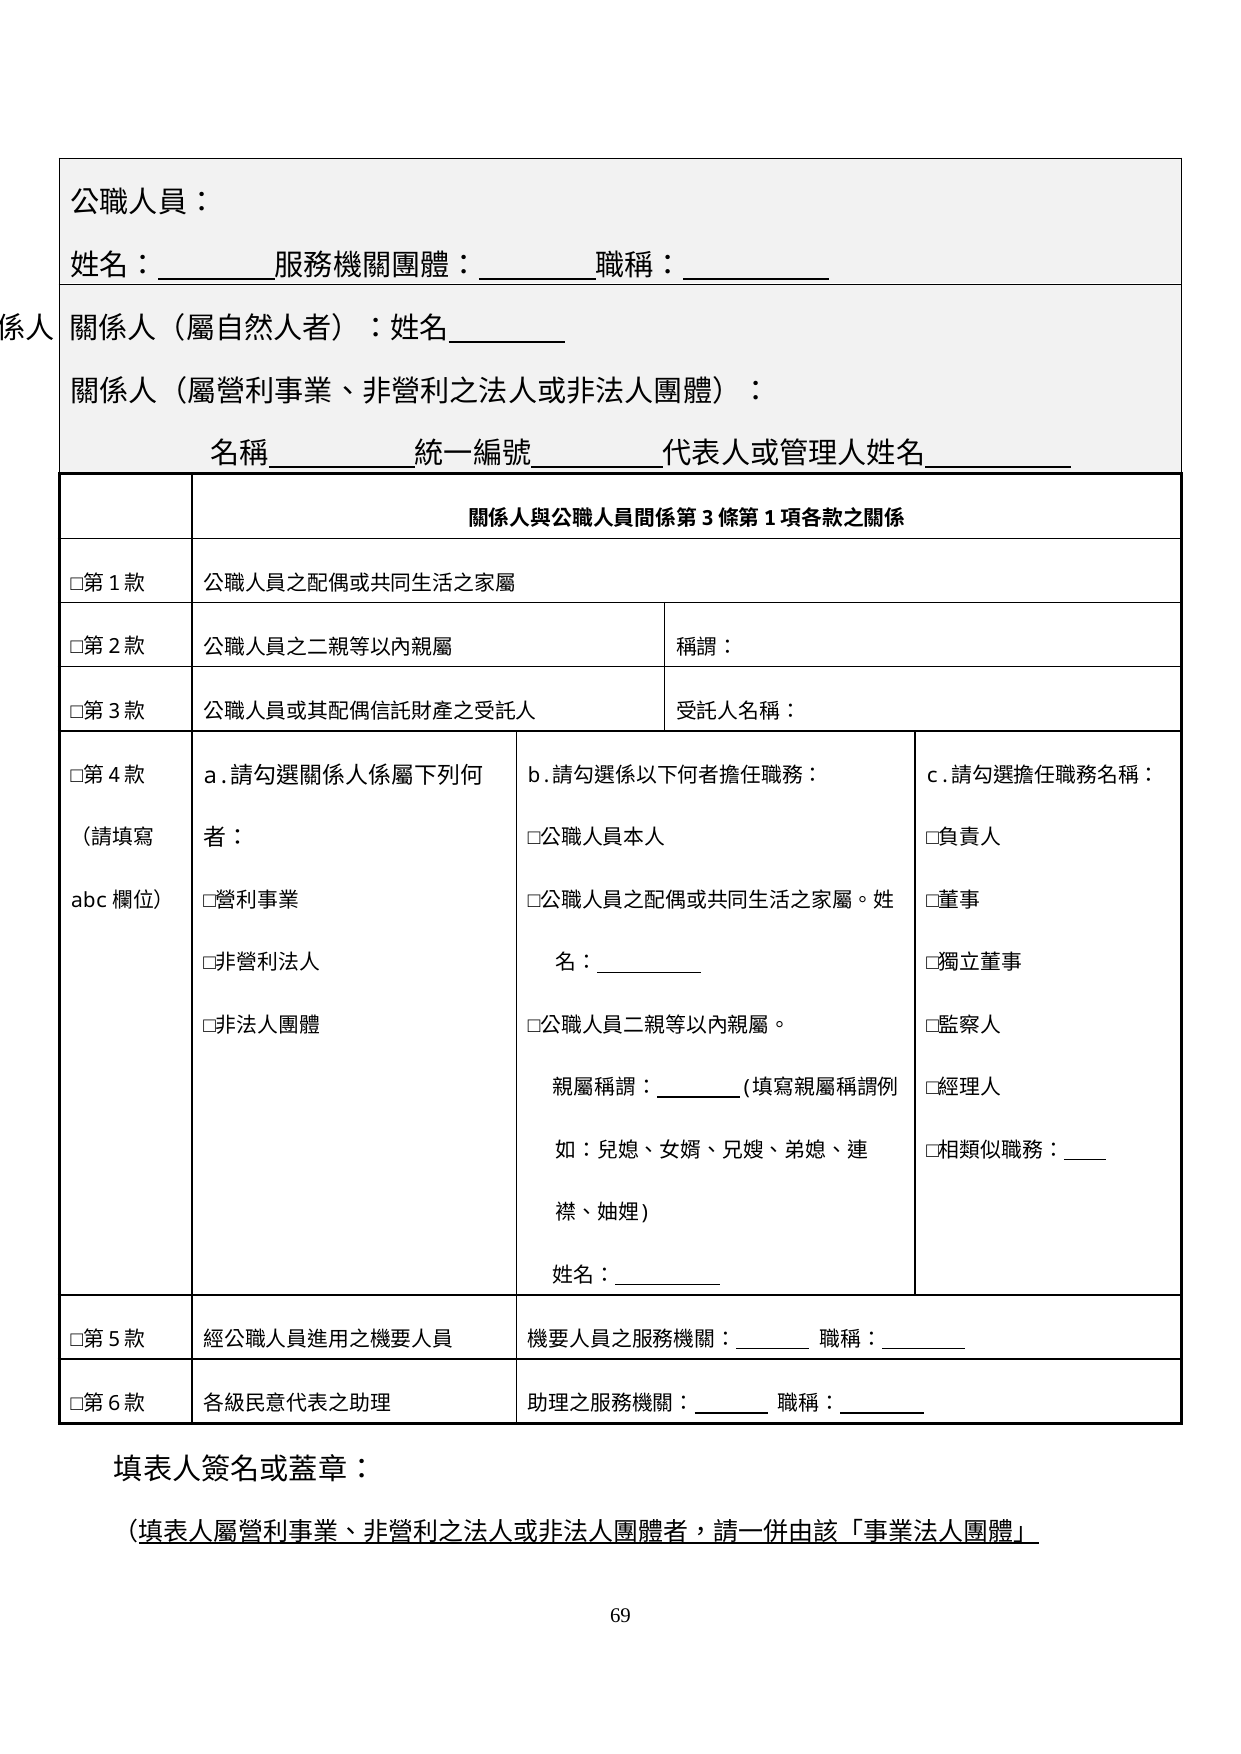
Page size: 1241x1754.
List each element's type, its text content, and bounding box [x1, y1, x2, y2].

table_cell □第4款 （請填寫abc欄位） [61, 732, 191, 1294]
table_cell a.請勾選關係人係屬下列何者： □營利事業 □非營利法人 □非法人團體 [193, 732, 516, 1294]
text 填表人簽名或蓋章： [114, 1425, 1053, 1488]
table_cell 助理之服務機關： 職稱： [517, 1360, 1180, 1422]
table_cell 經公職人員進用之機要人員 [193, 1296, 516, 1358]
table_cell 受託人名稱： [665, 667, 1180, 730]
table_cell 關係人 關係人（屬自然人者）：姓名 關係人（屬營利事業、非營利之法人或非法人團體）： 名稱 統一編號 代表人或管理人姓名 [60, 285, 1181, 472]
table_cell 關係人與公職人員間係第3條第1項各款之關係 [193, 475, 1180, 538]
table_cell 機要人員之服務機關： 職稱： [517, 1296, 1180, 1358]
table_header 公職人員： 姓名： 服務機關團體： 職稱： [60, 159, 1181, 283]
table_cell c.請勾選擔任職務名稱： □負責人 □董事 □獨立董事 □監察人 □經理人 □相類似職務： [916, 732, 1180, 1294]
text （填表人屬營利事業、非營利之法人或非法人團體者，請一併由該「事業法人團體」 [114, 1488, 1053, 1550]
table_cell 公職人員之配偶或共同生活之家屬 [193, 539, 1180, 602]
table_cell □第1款 [61, 539, 191, 602]
table_cell 稱謂： [665, 603, 1180, 666]
table_cell 公職人員或其配偶信託財產之受託人 [193, 667, 664, 730]
table_cell b.請勾選係以下何者擔任職務： □公職人員本人 □公職人員之配偶或共同生活之家屬。姓名： □公職人員二親等以內親屬。 親屬稱謂： (填寫親屬稱謂例如：兒媳、女婿、兄嫂、弟媳、連襟、妯娌) 姓名： [517, 732, 914, 1294]
table_cell 各級民意代表之助理 [193, 1360, 516, 1422]
table_cell □第6款 [61, 1360, 191, 1422]
table_cell □第2款 [61, 603, 191, 666]
table_cell [61, 475, 191, 538]
table_cell □第5款 [61, 1296, 191, 1358]
table_cell 公職人員之二親等以內親屬 [193, 603, 664, 666]
table_cell □第3款 [61, 667, 191, 730]
